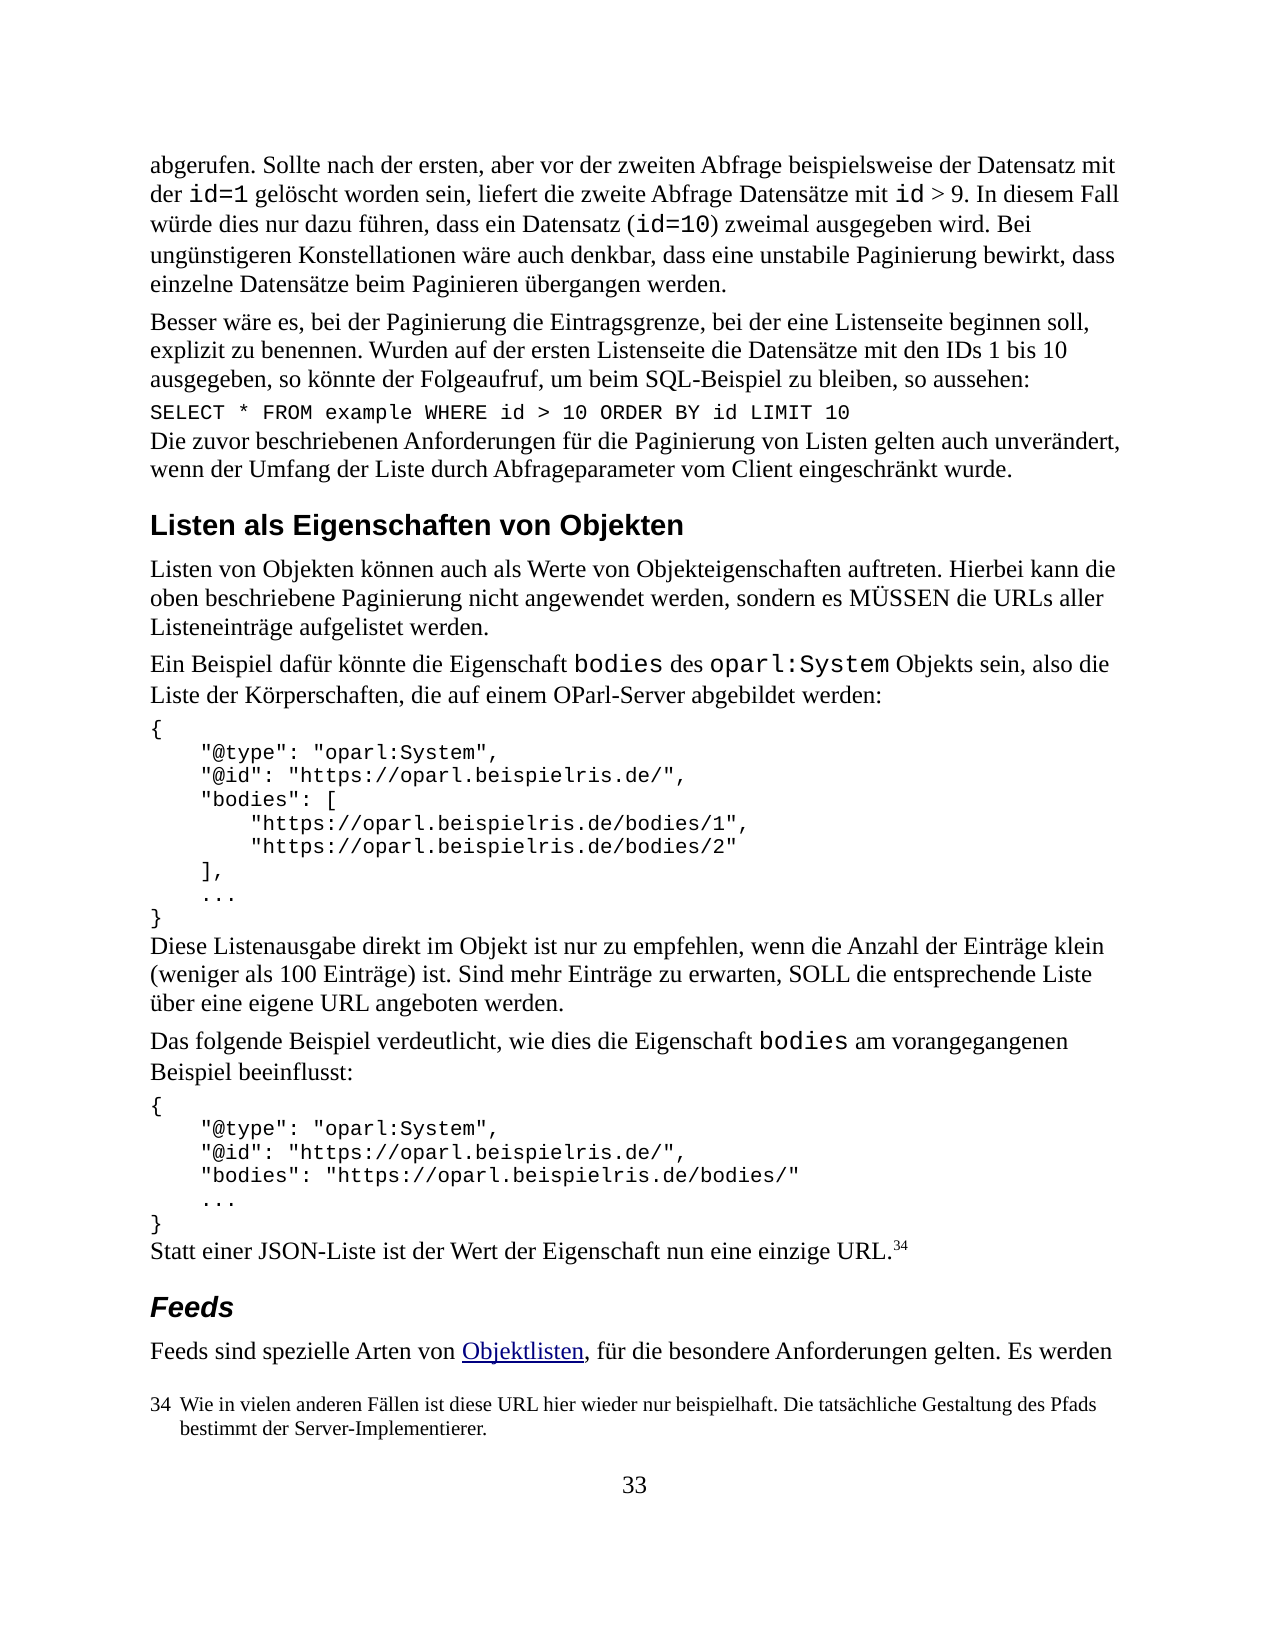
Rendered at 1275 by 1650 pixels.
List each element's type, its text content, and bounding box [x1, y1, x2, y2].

text "@type": "oparl:System", [150, 742, 1125, 765]
text Listen von Objekten können auch als Werte von Objekteigenschaften auftreten. Hierbei kann die oben beschriebene Paginierung nicht angewendet werden, sondern es MÜSSEN die URLs aller Listeneinträge aufgelistet werden. [150, 554, 1125, 641]
text abgerufen. Sollte nach der ersten, aber vor der zweiten Abfrage beispielsweise der Datensatz mit der id=1 gelöscht worden sein, liefert die zweite Abfrage Datensätze mit id > 9. In diesem Fall würde dies nur dazu führen, dass ein Datensatz (id=10) zweimal ausgegeben wird. Bei ungünstigeren Konstellationen wäre auch denkbar, dass eine unstabile Paginierung bewirkt, dass einzelne Datensätze beim Paginieren übergangen werden. [150, 150, 1125, 298]
text Besser wäre es, bei der Paginierung die Eintragsgrenze, bei der eine Listenseite beginnen soll, explizit zu benennen. Wurden auf der ersten Listenseite die Datensätze mit den IDs 1 bis 10 ausgegeben, so könnte der Folgeaufruf, um beim SQL-Beispiel zu bleiben, so aussehen: [150, 307, 1125, 393]
text "bodies": [ [150, 789, 1125, 813]
text "bodies": "https://oparl.beispielris.de/bodies/" [150, 1166, 1125, 1189]
text "@type": "oparl:System", [150, 1118, 1125, 1142]
text SELECT * FROM example WHERE id > 10 ORDER BY id LIMIT 10 [150, 402, 1125, 426]
text { [150, 718, 1125, 742]
text "https://oparl.beispielris.de/bodies/2" [150, 836, 1125, 860]
subtitle Listen als Eigenschaften von Objekten [150, 508, 1125, 542]
text Diese Listenausgabe direkt im Objekt ist nur zu empfehlen, wenn die Anzahl der Einträge klein (weniger als 100 Einträge) ist. Sind mehr Einträge zu erwarten, SOLL die entsprechende Liste über eine eigene URL angeboten werden. [150, 931, 1125, 1017]
text ], [150, 860, 1125, 883]
text { [150, 1094, 1125, 1118]
text "@id": "https://oparl.beispielris.de/", [150, 1142, 1125, 1166]
text ... [150, 883, 1125, 907]
text Statt einer JSON-Liste ist der Wert der Eigenschaft nun eine einzige URL. [150, 1236, 1125, 1265]
text Das folgende Beispiel verdeutlicht, wie dies die Eigenschaft bodies am vorangegangenen Beispiel beeinflusst: [150, 1026, 1125, 1086]
text Ein Beispiel dafür könnte die Eigenschaft bodies des oparl:System Objekts sein, also die Liste der Körperschaften, die auf einem OParl-Server abgebildet werden: [150, 649, 1125, 709]
subtitle Feeds [150, 1290, 1125, 1324]
text } [150, 1213, 1125, 1236]
text } [150, 907, 1125, 931]
text Feeds sind spezielle Arten von Objektlisten, für die besondere Anforderungen gelten. Es werden [150, 1336, 1125, 1365]
text "https://oparl.beispielris.de/bodies/1", [150, 813, 1125, 836]
text Wie in vielen anderen Fällen ist diese URL hier wieder nur beispielhaft. Die tatsächliche Gestaltung des Pfads bestimmt der Server-Implementierer. [150, 1392, 1125, 1440]
text Die zuvor beschriebenen Anforderungen für die Paginierung von Listen gelten auch unverändert, wenn der Umfang der Liste durch Abfrageparameter vom Client eingeschränkt wurde. [150, 426, 1125, 483]
text ... [150, 1189, 1125, 1213]
text "@id": "https://oparl.beispielris.de/", [150, 765, 1125, 789]
